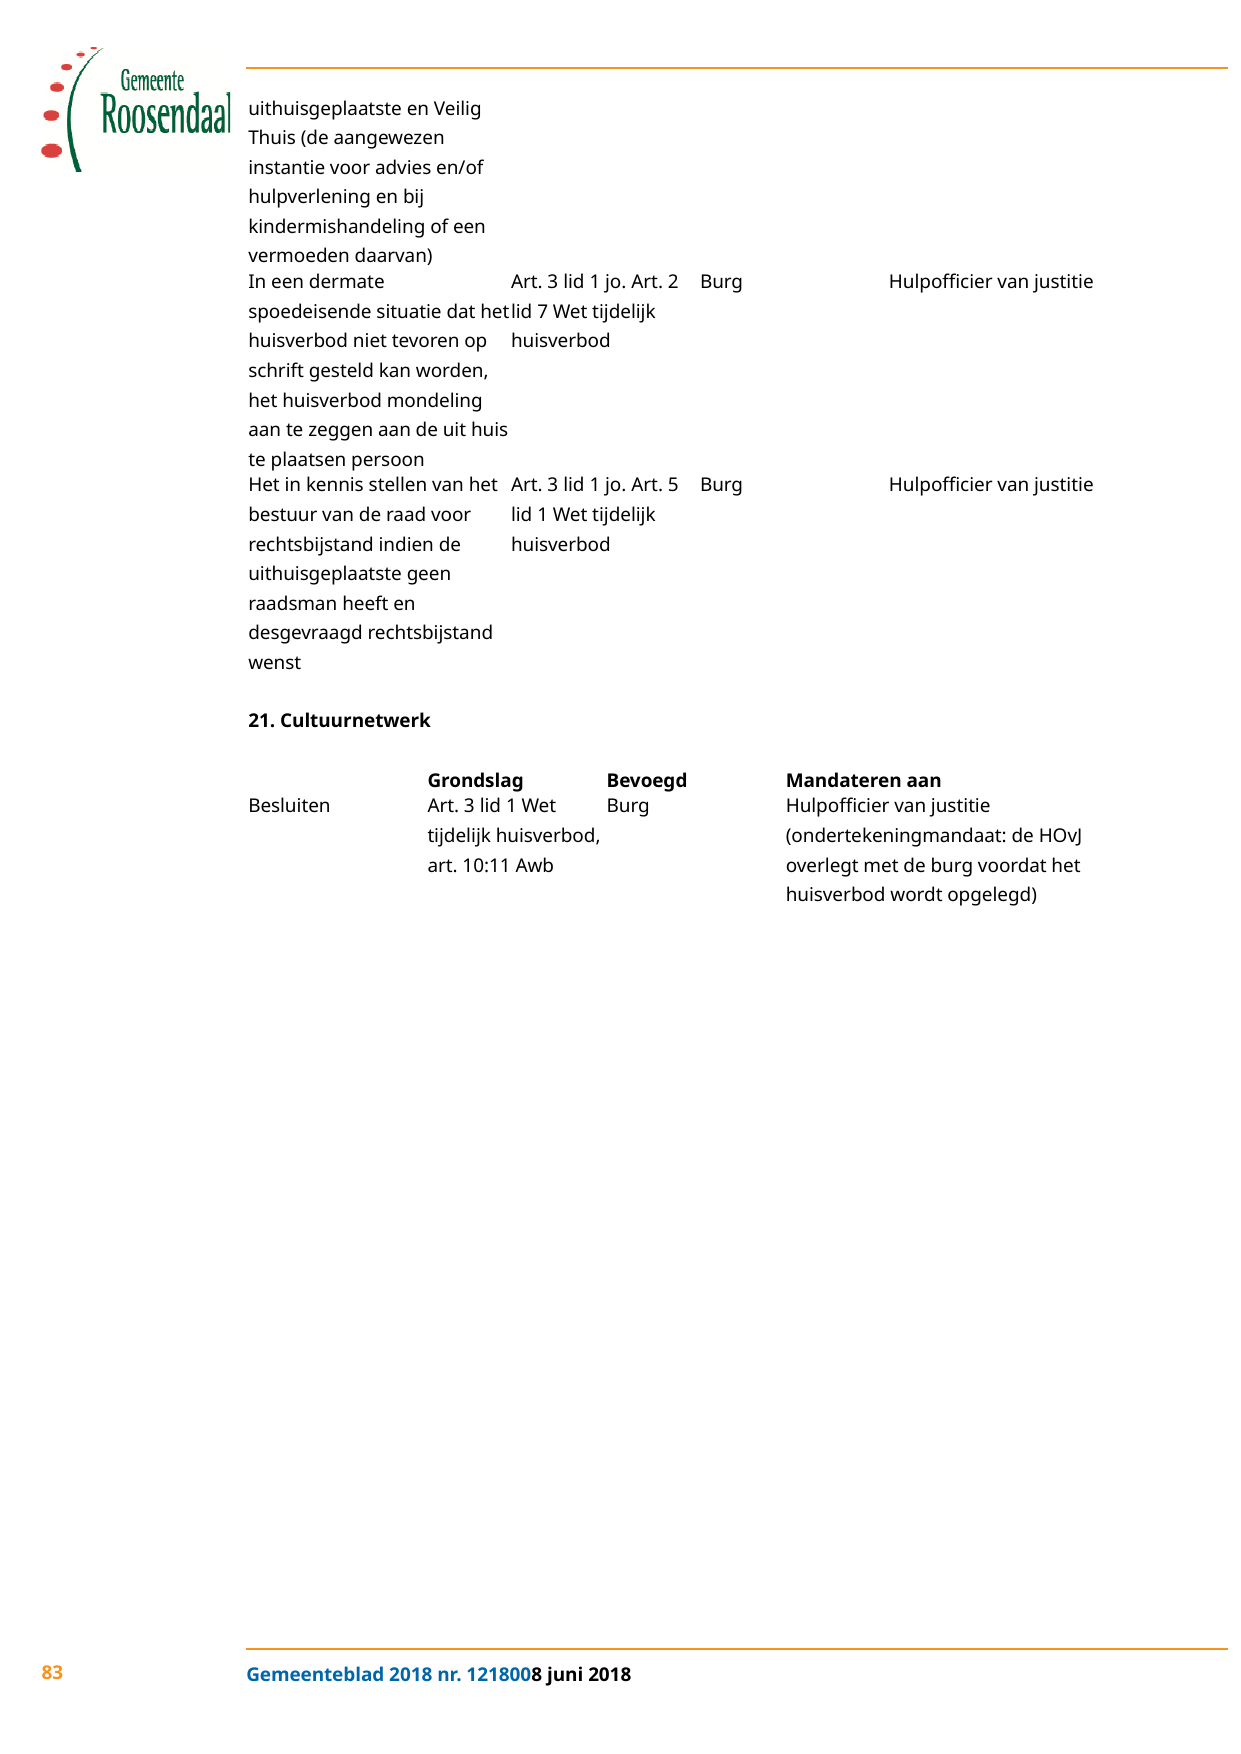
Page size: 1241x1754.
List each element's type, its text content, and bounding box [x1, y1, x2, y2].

table_cell Het in kennis stellen van het bestuur van de raad voor rechtsbijstand indien de uithuisgeplaatste geen raadsman heeft en desgevraagd rechtsbijstand wenst [248, 472, 511, 675]
table_cell [889, 95, 1152, 268]
table_cell Hulpofficier van justitie [889, 269, 1152, 472]
table_header Bevoegd [606, 767, 786, 793]
table_cell In een dermate spoedeisende situatie dat het huisverbod niet tevoren op schrift gesteld kan worden, het huisverbod mondeling aan te zeggen aan de uit huis te plaatsen persoon [248, 269, 511, 472]
table_cell Hulpofficier van justitie (ondertekeningmandaat: de HOvJ overlegt met de burg voordat het huisverbod wordt opgelegd) [786, 793, 1152, 907]
table_cell Burg [700, 472, 889, 675]
table_cell Burg [700, 269, 889, 472]
table_cell Besluiten [248, 793, 427, 907]
table_cell Art. 3 lid 1 jo. Art. 2 lid 7 Wet tijdelijk huisverbod [511, 269, 700, 472]
table_cell [511, 95, 700, 268]
table_cell Art. 3 lid 1 jo. Art. 5 lid 1 Wet tijdelijk huisverbod [511, 472, 700, 675]
table_cell uithuisgeplaatste en Veilig Thuis (de aangewezen instantie voor advies en/of hulpverlening en bij kindermishandeling of een vermoeden daarvan) [248, 95, 511, 268]
table_cell Hulpofficier van justitie [889, 472, 1152, 675]
table_header Mandateren aan [786, 767, 1152, 793]
table_cell [700, 95, 889, 268]
table_header Grondslag [427, 767, 606, 793]
table_cell Art. 3 lid 1 Wet tijdelijk huisverbod, art. 10:11 Awb [427, 793, 606, 907]
table_cell Burg [606, 793, 786, 907]
picture [41, 47, 231, 172]
text 21. Cultuurnetwerk [248, 708, 1152, 733]
table_header [248, 767, 427, 793]
